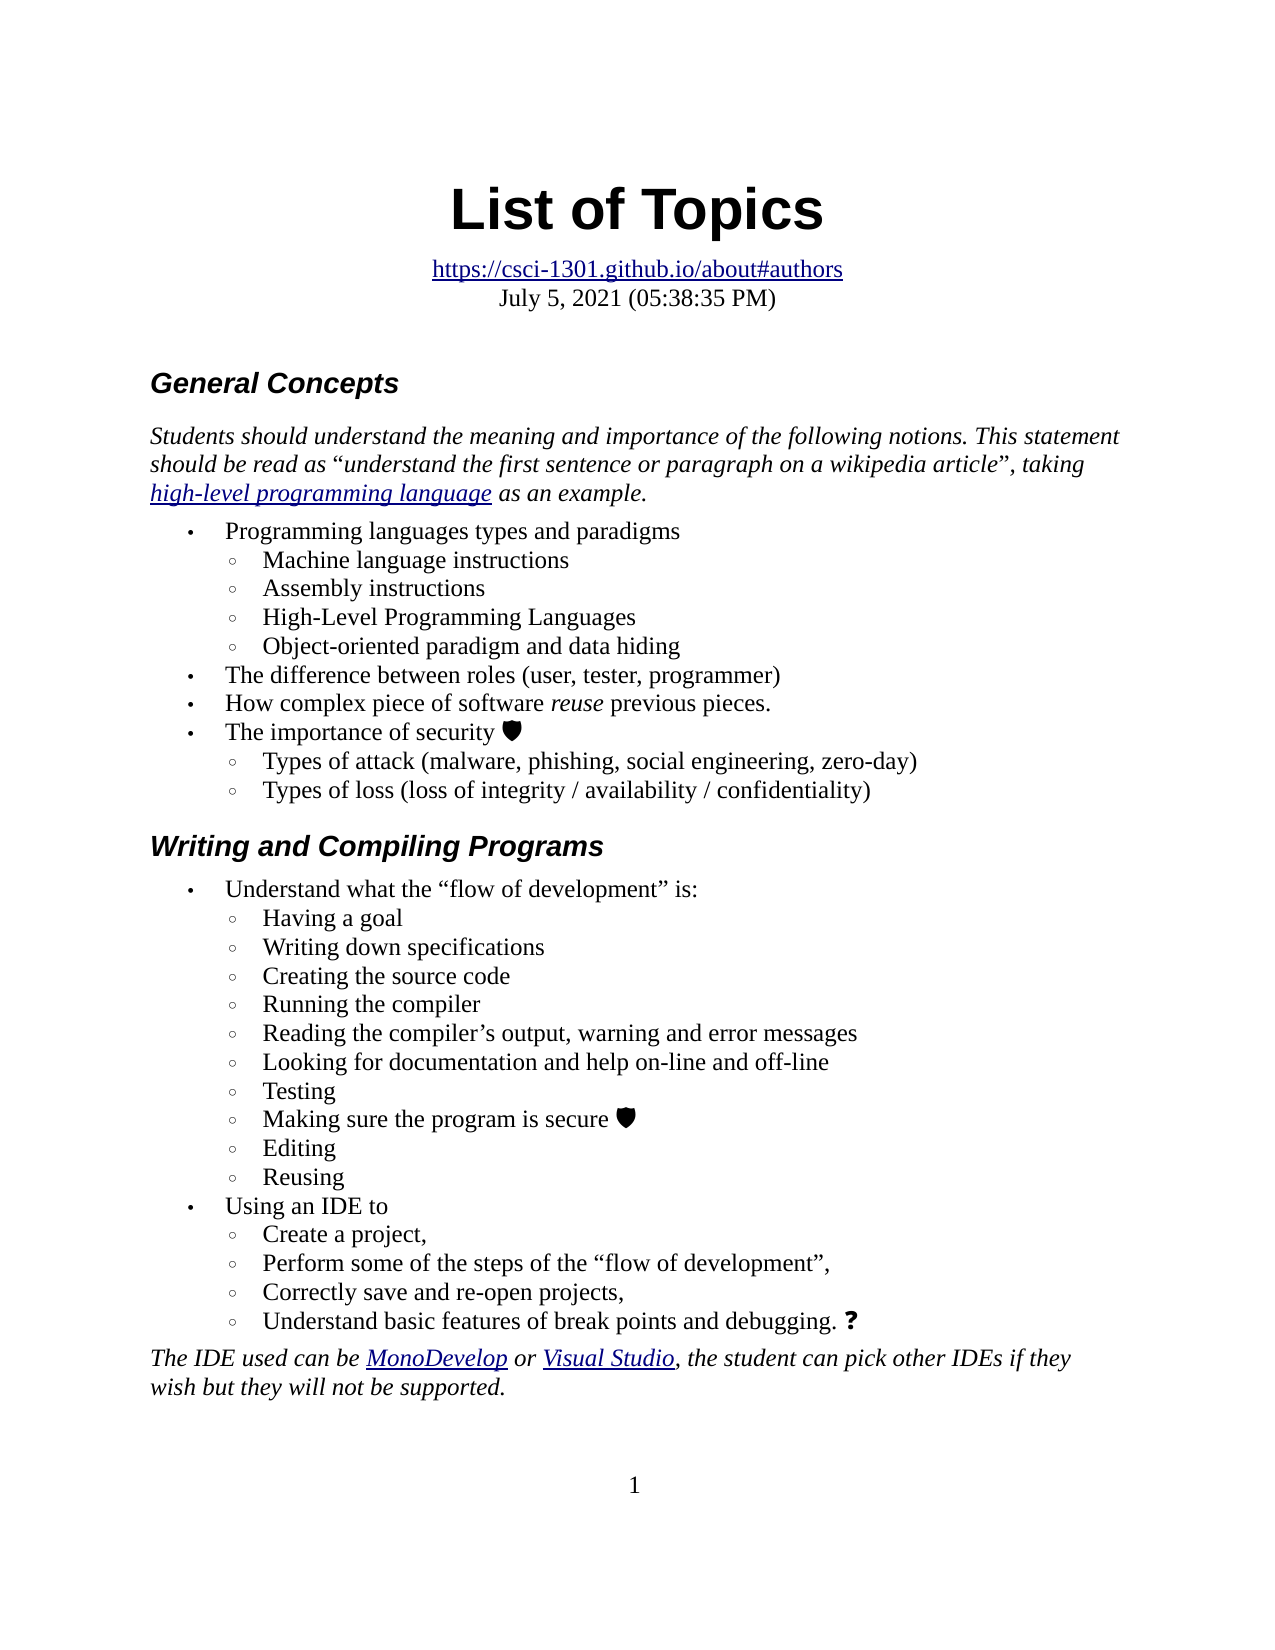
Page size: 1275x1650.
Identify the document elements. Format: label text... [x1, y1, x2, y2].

text Students should understand the meaning and importance of the following notions. This statement should be read as “understand the first sentence or paragraph on a wikipedia article”, taking high-level programming language as an example. [150, 421, 1125, 507]
list Running the compiler [225, 989, 1125, 1018]
list Creating the source code [225, 961, 1125, 989]
list Types of loss (loss of integrity / availability / confidentiality) [225, 775, 1125, 803]
subtitle General Concepts [150, 366, 1125, 399]
list Writing down specifications [225, 932, 1125, 961]
list High-Level Programming Languages [225, 602, 1125, 631]
list Types of attack (malware, phishing, social engineering, zero-day) [225, 746, 1125, 775]
list How complex piece of software reuse previous pieces. [187, 688, 1125, 717]
list Create a project, [225, 1219, 1125, 1248]
list Perform some of the steps of the “flow of development”, [225, 1248, 1125, 1277]
list Making sure the program is secure 🛡️ [225, 1104, 1125, 1133]
list Reading the compiler’s output, warning and error messages [225, 1018, 1125, 1047]
list Editing [225, 1133, 1125, 1162]
list The difference between roles (user, tester, programmer) [187, 660, 1125, 688]
list Reusing [225, 1162, 1125, 1191]
text July 5, 2021 (05:38:35 PM) [150, 283, 1125, 312]
list Testing [225, 1076, 1125, 1104]
list The importance of security 🛡️ [187, 717, 1125, 746]
list Looking for documentation and help on-line and off-line [225, 1047, 1125, 1076]
list Understand basic features of break points and debugging. ❓ [225, 1306, 1125, 1334]
list Machine language instructions [225, 545, 1125, 573]
text The IDE used can be MonoDevelop or Visual Studio, the student can pick other IDEs if they wish but they will not be supported. [150, 1343, 1125, 1401]
list Programming languages types and paradigms [187, 516, 1125, 545]
list Using an IDE to [187, 1191, 1125, 1219]
list Correctly save and re-open projects, [225, 1277, 1125, 1306]
list Assembly instructions [225, 573, 1125, 602]
list Having a goal [225, 903, 1125, 932]
text https://csci-1301.github.io/about#authors [150, 254, 1125, 283]
list Understand what the “flow of development” is: [187, 874, 1125, 903]
title List of Topics [150, 175, 1125, 242]
list Object-oriented paradigm and data hiding [225, 631, 1125, 660]
subtitle Writing and Compiling Programs [150, 828, 1125, 862]
